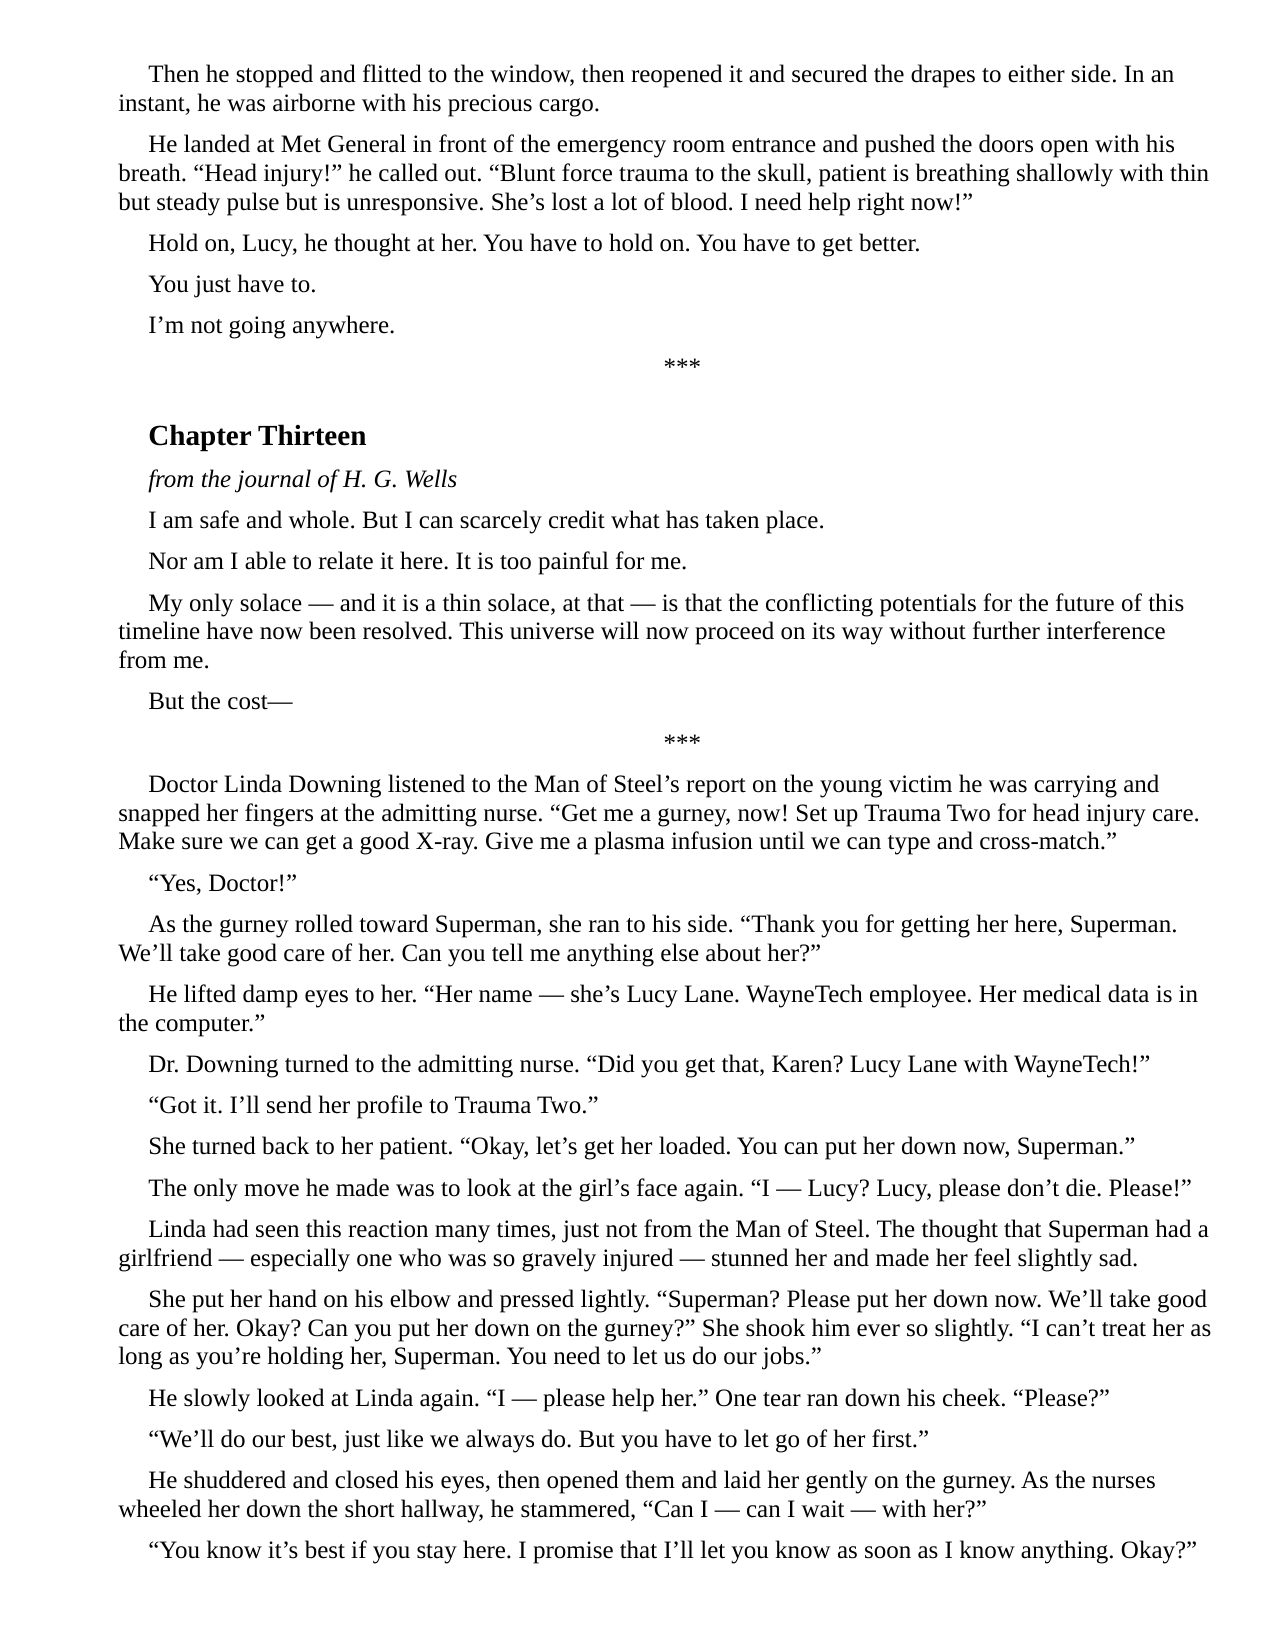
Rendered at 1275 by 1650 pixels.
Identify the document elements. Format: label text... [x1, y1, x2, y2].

text As the gurney rolled toward Superman, she ran to his side. “Thank you for getting her here, Superman. We’ll take good care of her. Can you tell me anything else about her?” [118, 909, 1216, 966]
text He lifted damp eyes to her. “Her name — she’s Lucy Lane. WayneTech employee. Her medical data is in the computer.” [118, 979, 1216, 1036]
text “Got it. I’ll send her profile to Trauma Two.” [118, 1090, 1216, 1119]
text Then he stopped and flitted to the window, then reopened it and secured the drapes to either side. In an instant, he was airborne with his precious cargo. [118, 59, 1216, 117]
text I am safe and whole. But I can scarcely credit what has taken place. [118, 505, 1216, 534]
text “We’ll do our best, just like we always do. But you have to let go of her first.” [118, 1424, 1216, 1453]
text Dr. Downing turned to the admitting nurse. “Did you get that, Karen? Lucy Lane with WayneTech!” [118, 1049, 1216, 1078]
text *** [118, 352, 1216, 380]
text My only solace — and it is a thin solace, at that — is that the conflicting potentials for the future of this timeline have now been resolved. This universe will now proceed on its way without further interference from me. [118, 588, 1216, 674]
text “Yes, Doctor!” [118, 868, 1216, 896]
text She put her hand on his elbow and pressed lightly. “Superman? Please put her down now. We’ll take good care of her. Okay? Can you put her down on the gurney?” She shook him ever so slightly. “I can’t treat her as long as you’re holding her, Superman. You need to let us do our jobs.” [118, 1284, 1216, 1370]
text He slowly looked at Linda again. “I — please help her.” One tear ran down his cheek. “Please?” [118, 1383, 1216, 1411]
text He shuddered and closed his eyes, then opened them and laid her gently on the gurney. As the nurses wheeled her down the short hallway, he stammered, “Can I — can I wait — with her?” [118, 1465, 1216, 1523]
text Linda had seen this reaction many times, just not from the Man of Steel. The thought that Superman had a girlfriend — especially one who was so gravely injured — stunned her and made her feel slightly sad. [118, 1214, 1216, 1271]
text Nor am I able to relate it here. It is too painful for me. [118, 546, 1216, 575]
text Hold on, Lucy, he thought at her. You have to hold on. You have to get better. [118, 228, 1216, 257]
text “You know it’s best if you stay here. I promise that I’ll let you know as soon as I know anything. Okay?” [118, 1535, 1216, 1564]
text I’m not going anywhere. [118, 310, 1216, 339]
text The only move he made was to look at the girl’s face again. “I — Lucy? Lucy, please don’t die. Please!” [118, 1173, 1216, 1201]
text from the journal of H. G. Wells [118, 464, 1216, 493]
text But the cost— [118, 686, 1216, 715]
text She turned back to her patient. “Okay, let’s get her loaded. You can put her down now, Superman.” [118, 1131, 1216, 1160]
text *** [118, 728, 1216, 756]
text He landed at Met General in front of the emergency room entrance and pushed the doors open with his breath. “Head injury!” he called out. “Blunt force trauma to the skull, patient is breathing shallowly with thin but steady pulse but is unresponsive. She’s lost a lot of blood. I need help right now!” [118, 129, 1216, 215]
text You just have to. [118, 269, 1216, 298]
subtitle Chapter Thirteen [118, 418, 1216, 451]
text Doctor Linda Downing listened to the Man of Steel’s report on the young victim he was carrying and snapped her fingers at the admitting nurse. “Get me a gurney, now! Set up Trauma Two for head injury care. Make sure we can get a good X-ray. Give me a plasma infusion until we can type and cross-match.” [118, 769, 1216, 855]
